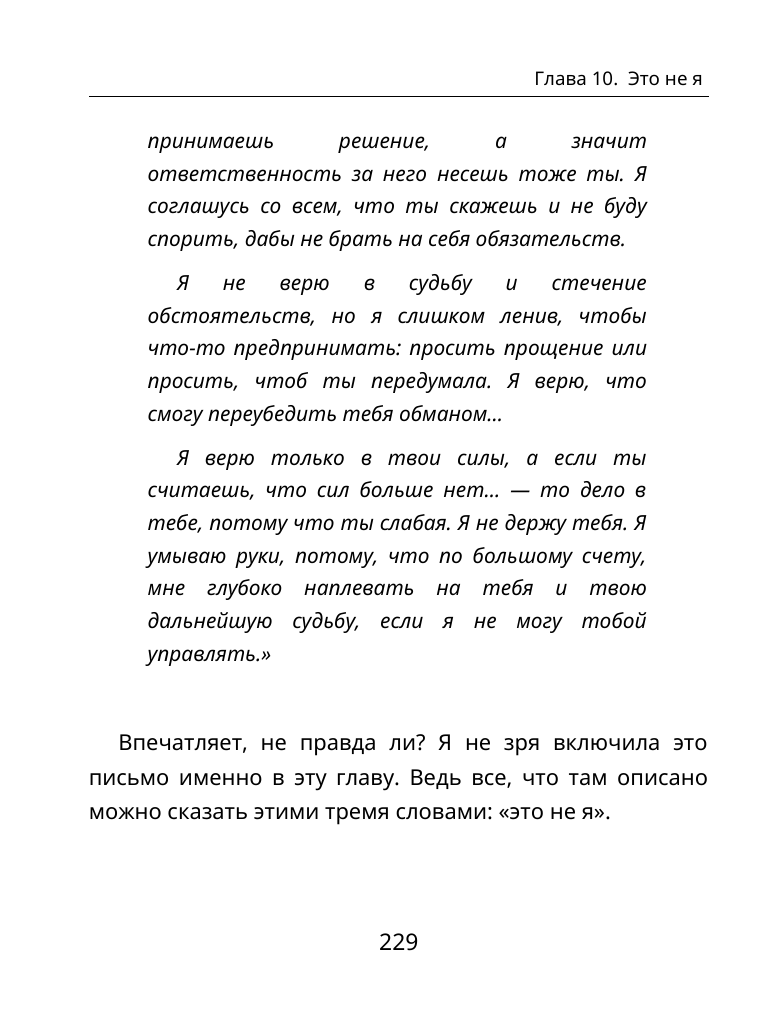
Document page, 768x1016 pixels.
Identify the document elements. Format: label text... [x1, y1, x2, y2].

text Я не верю в судьбу и стечение обстоятельств, но я слишком ленив, чтобы что-то предпринимать: просить прощение или просить, чтоб ты передумала. Я верю, что смогу переубедить тебя обманом... [147, 268, 650, 427]
text Я верю только в твои силы, а если ты считаешь, что сил больше нет... — то дело в тебе, потому что ты слабая. Я не держу тебя. Я умываю руки, потому, что по большому счету, мне глубоко наплевать на тебя и твою дальнейшую судьбу, если я не могу тобой управлять.» [147, 443, 650, 667]
text принимаешь решение, а значит ответственность за него несешь тоже ты. Я соглашусь со всем, что ты скажешь и не буду спорить, дабы не брать на себя обязательств. [147, 126, 650, 252]
text Впечатляет, не правда ли? Я не зря включила это письмо именно в эту главу. Ведь все, что там описано можно сказать этими тремя словами: «это не я». [88, 727, 709, 826]
